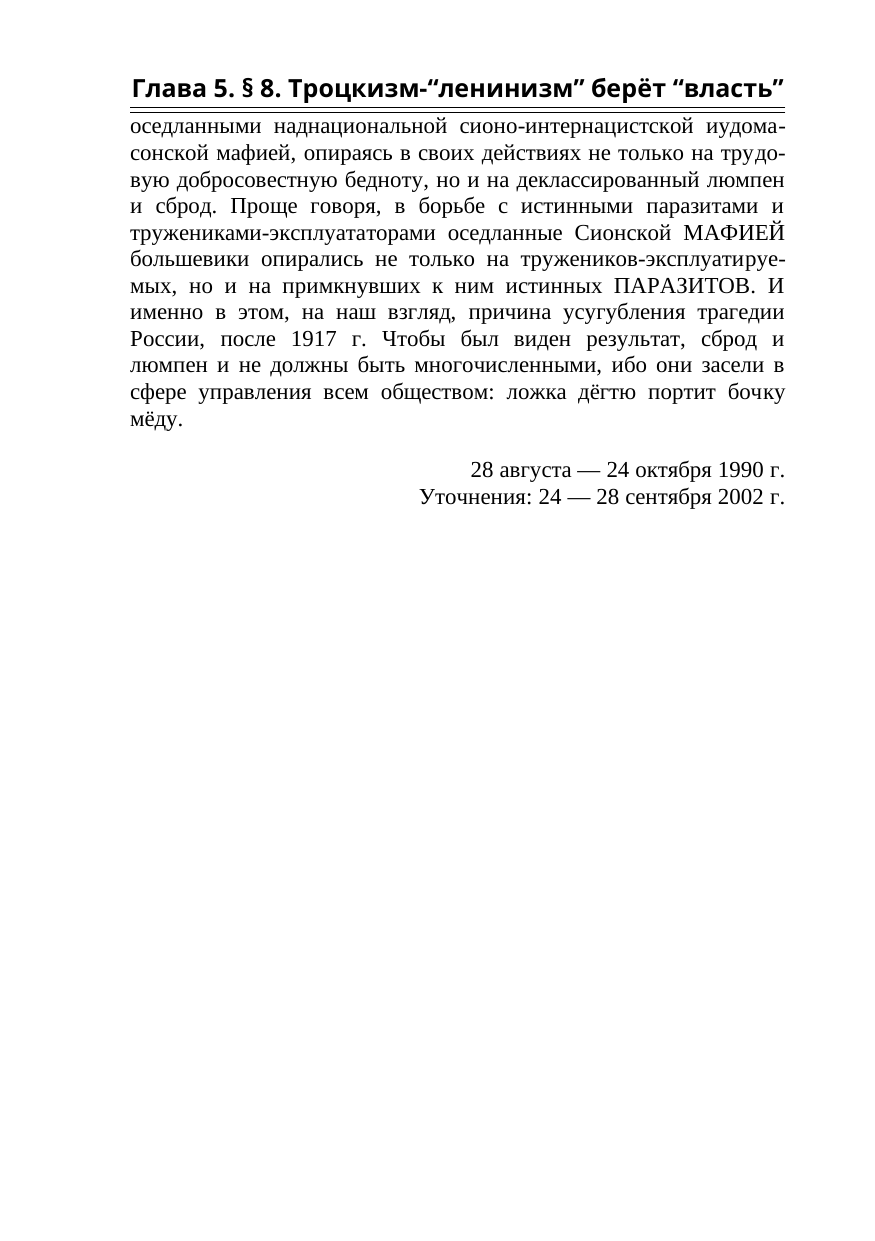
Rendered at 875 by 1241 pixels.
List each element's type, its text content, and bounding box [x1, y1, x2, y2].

text 28 августа — 24 октября 1990 г. Уточнения: 24 — 28 сентября 2002 г. [130, 456, 785, 509]
text оседланными наднациональной сионо-интернацистской иудома­сон­­ской мафией, опираясь в своих действиях не только на тру­до­вую добросовестную бедноту, но и на деклассированный люмпен и сброд. Проще говоря, в борьбе с истинными паразитами и тружениками-эксплуата­то­рами оседланные Сионской МАФИЕЙ большевики опирались не только на тружеников-эксплуати­руе­мых, но и на примкнувших к ним истинных ПАРАЗИТОВ. И именно в этом, на наш взгляд, причина усугубления трагедии России, после 1917 г. Чтобы был виден результат, сброд и люмпен и не должны быть многочисленными, ибо они засели в сфере управления всем обществом: ложка дёгтю портит боч­ку мёду. [130, 113, 785, 431]
